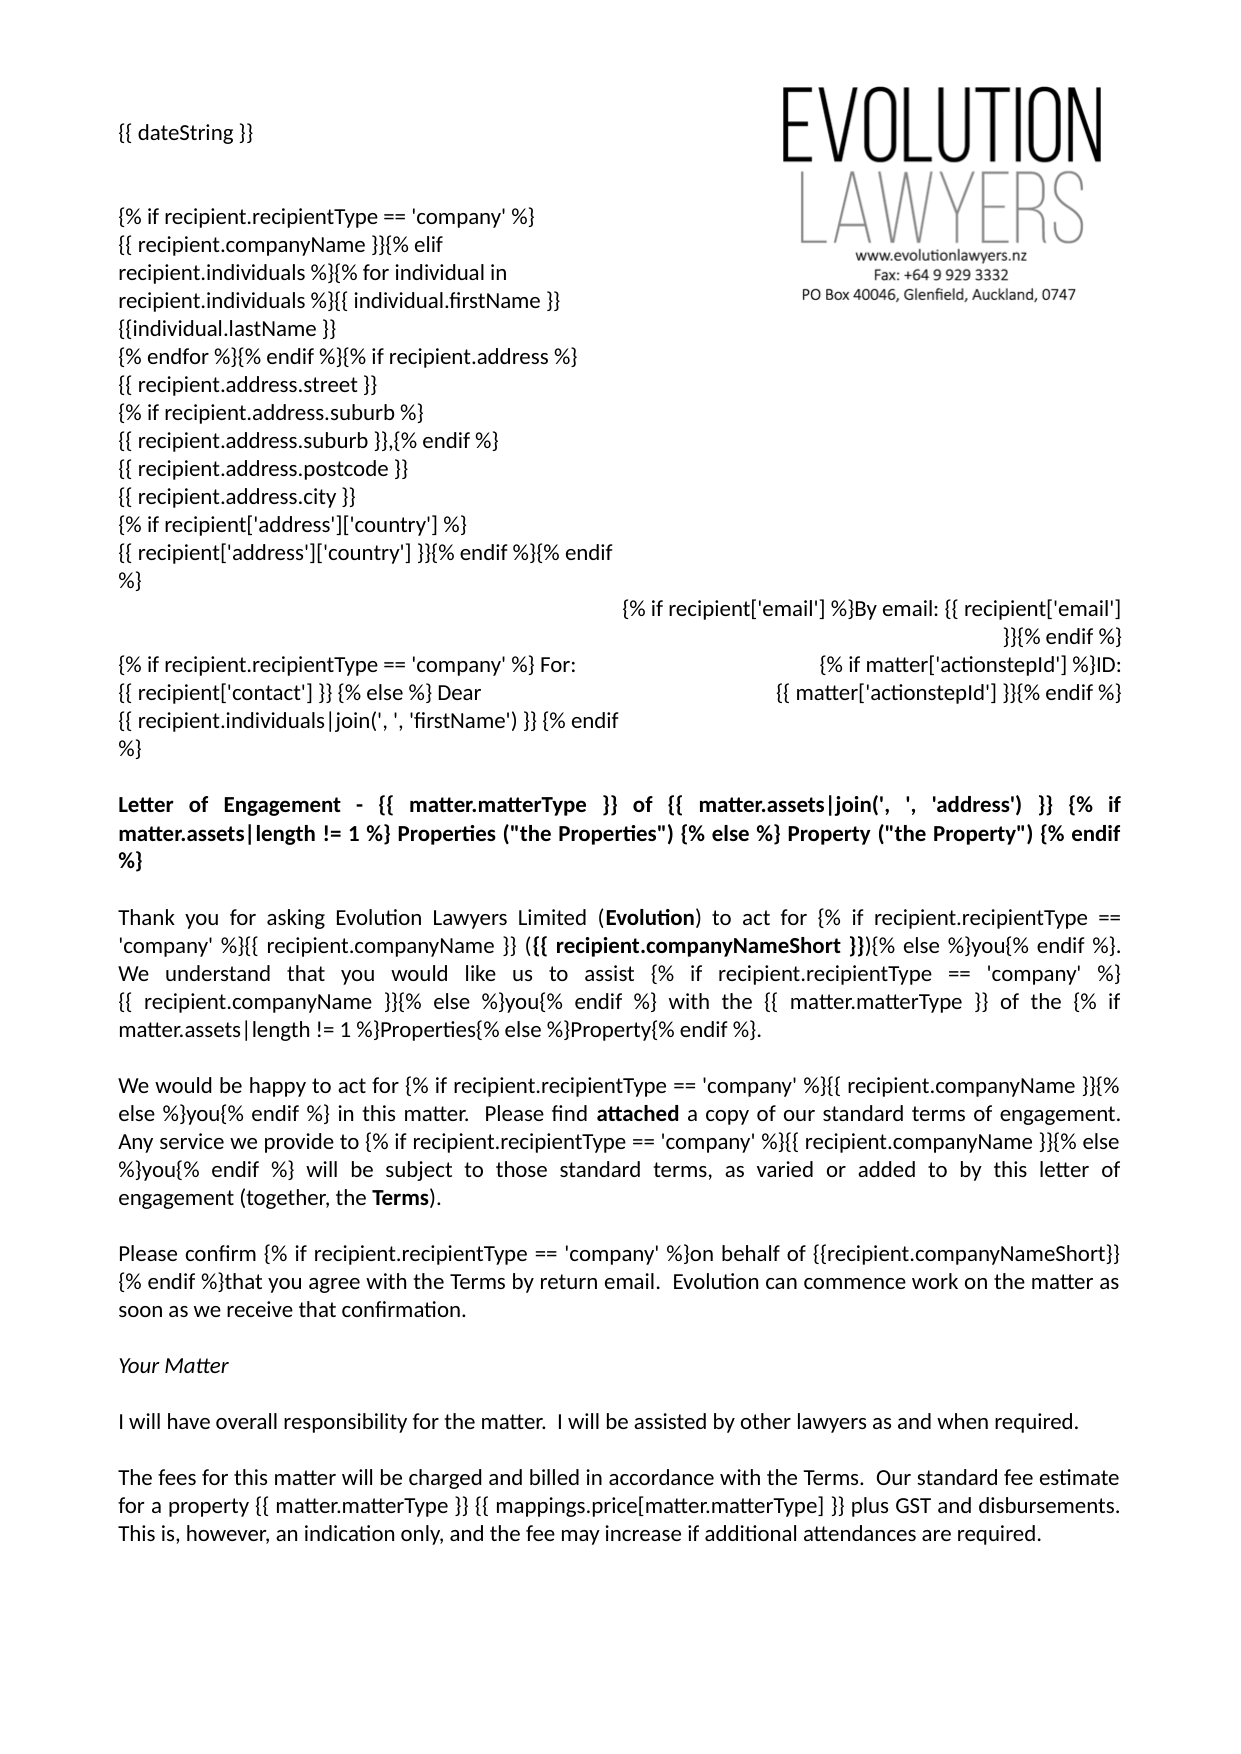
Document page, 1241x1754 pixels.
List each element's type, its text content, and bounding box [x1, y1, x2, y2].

table_header {{ dateString }} {% if recipient.recipientType == 'company' %}{{ recipient.companyName }}{% elif recipient.individuals %}{% for individual in recipient.individuals %}{{ individual.firstName }} {{individual.lastName }} {% endfor %}{% endif %}{% if recipient.address %}{{ recipient.address.street }} {% if recipient.address.suburb %}{{ recipient.address.suburb }},{% endif %} {{ recipient.address.postcode }} {{ recipient.address.city }} {% if recipient['address']['country'] %}{{ recipient['address']['country'] }}{% endif %}{% endif %} [118, 118, 620, 594]
picture [764, 78, 1120, 309]
text Letter of Engagement - {{ matter.matterType }} of {{ matter.assets|join(', ', 'address') }} {% if matter.assets|length != 1 %} Properties ("the Properties") {% else %} Property ("the Property") {% endif %} [118, 791, 1122, 875]
text Please confirm {% if recipient.recipientType == 'company' %}on behalf of {{recipient.companyNameShort}} {% endif %}that you agree with the Terms by return email. Evolution can commence work on the matter as soon as we receive that confirmation. [118, 1239, 1122, 1323]
table_header [620, 118, 1122, 594]
table_cell {% if matter['actionstepId'] %}ID: {{ matter['actionstepId'] }}{% endif %} [620, 651, 1122, 763]
table_cell {% if recipient.recipientType == 'company' %} For: {{ recipient['contact'] }} {% else %} Dear {{ recipient.individuals|join(', ', 'firstName') }} {% endif %} [118, 651, 620, 763]
text The fees for this matter will be charged and billed in accordance with the Terms. Our standard fee estimate for a property {{ matter.matterType }} {{ mappings.price[matter.matterType] }} plus GST and disbursements. This is, however, an indication only, and the fee may increase if additional attendances are required. [118, 1463, 1122, 1547]
text I will have overall responsibility for the matter. I will be assisted by other lawyers as and when required. [118, 1407, 1122, 1435]
table_cell {% if recipient['email'] %}By email: {{ recipient['email'] }}{% endif %} [620, 595, 1122, 651]
text We would be happy to act for {% if recipient.recipientType == 'company' %}{{ recipient.companyName }}{% else %}you{% endif %} in this matter. Please find attached a copy of our standard terms of engagement. Any service we provide to {% if recipient.recipientType == 'company' %}{{ recipient.companyName }}{% else %}you{% endif %} will be subject to those standard terms, as varied or added to by this letter of engagement (together, the Terms). [118, 1071, 1122, 1211]
text Thank you for asking Evolution Lawyers Limited (Evolution) to act for {% if recipient.recipientType == 'company' %}{{ recipient.companyName }} ({{ recipient.companyNameShort }}){% else %}you{% endif %}. We understand that you would like us to assist {% if recipient.recipientType == 'company' %}{{ recipient.companyName }}{% else %}you{% endif %} with the {{ matter.matterType }} of the {% if matter.assets|length != 1 %}Properties{% else %}Property{% endif %}. [118, 903, 1122, 1043]
text Your Matter [118, 1351, 1122, 1379]
table_cell [118, 595, 620, 651]
